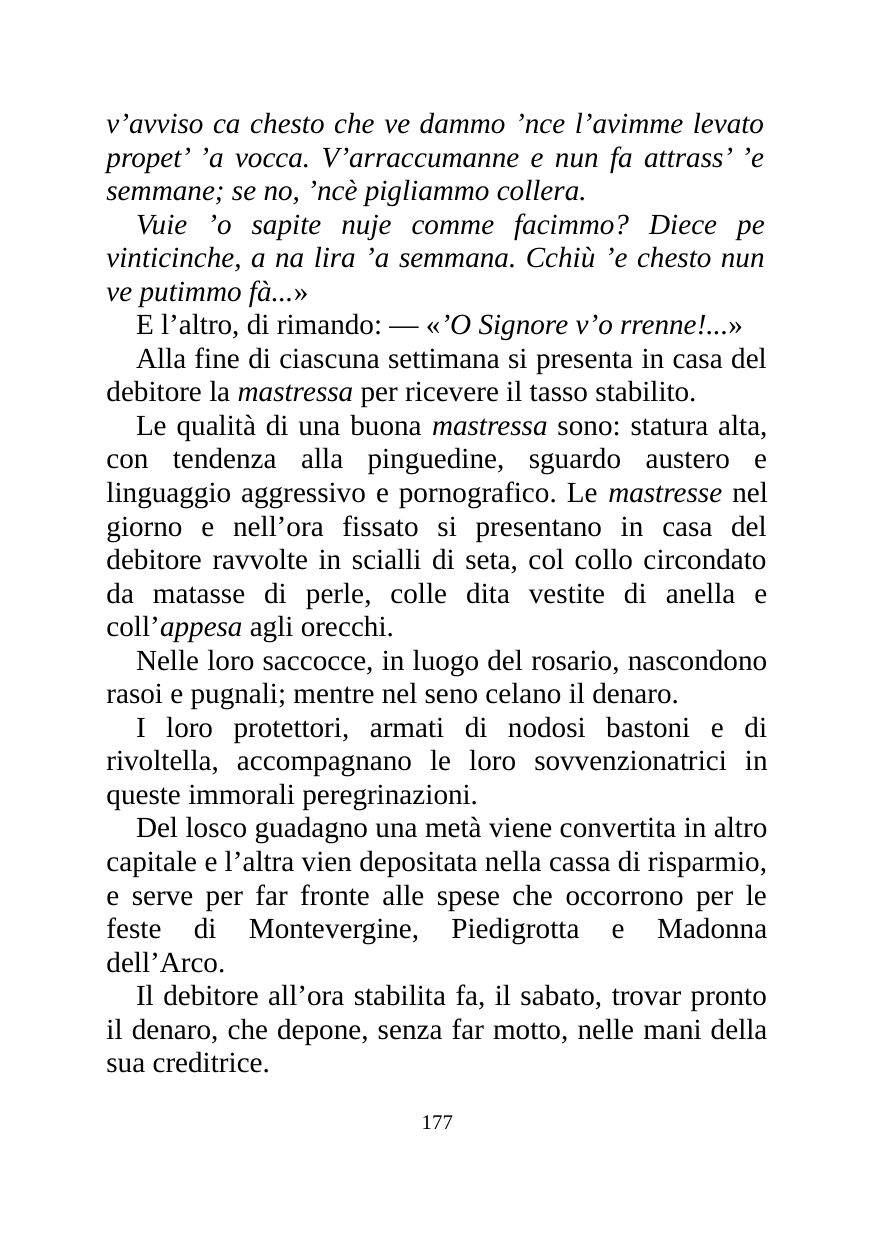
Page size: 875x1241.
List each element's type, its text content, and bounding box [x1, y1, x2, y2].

text Del losco guadagno una metà viene convertita in altro capitale e l’altra vien depositata nella cassa di risparmio, e serve per far fronte alle spese che occorrono per le feste di Montevergine, Piedigrotta e Madonna dell’Arco. [106, 811, 768, 978]
text E l’altro, di rimando: — «’O Signore v’o rrenne!...» [106, 307, 768, 341]
text Le qualità di una buona mastressa sono: statura alta, con tendenza alla pinguedine, sguardo austero e linguaggio aggressivo e pornografico. Le mastresse nel giorno e nell’ora fissato si presentano in casa del debitore ravvolte in scialli di seta, col collo circondato da matasse di perle, colle dita vestite di anella e coll’appesa agli orecchi. [106, 408, 768, 643]
text Il debitore all’ora stabilita fa, il sabato, trovar pronto il denaro, che depone, senza far motto, nelle mani della sua creditrice. [106, 978, 768, 1079]
text v’avviso ca chesto che ve dammo ’nce l’avimme levato propet’ ’a vocca. V’arraccumanne e nun fa attrass’ ’e semmane; se no, ’ncè pigliammo collera. [106, 106, 768, 207]
text Nelle loro saccocce, in luogo del rosario, nascondono rasoi e pugnali; mentre nel seno celano il denaro. [106, 643, 768, 710]
text Alla fine di ciascuna settimana si presenta in casa del debitore la mastressa per ricevere il tasso stabilito. [106, 341, 768, 408]
text I loro protettori, armati di nodosi bastoni e di rivoltella, accompagnano le loro sovvenzionatrici in queste immorali peregrinazioni. [106, 710, 768, 811]
text Vuie ’o sapite nuje comme facimmo? Diece pe vinticinche, a na lira ’a semmana. Cchiù ’e chesto nun ve putimmo fà...» [106, 207, 768, 307]
